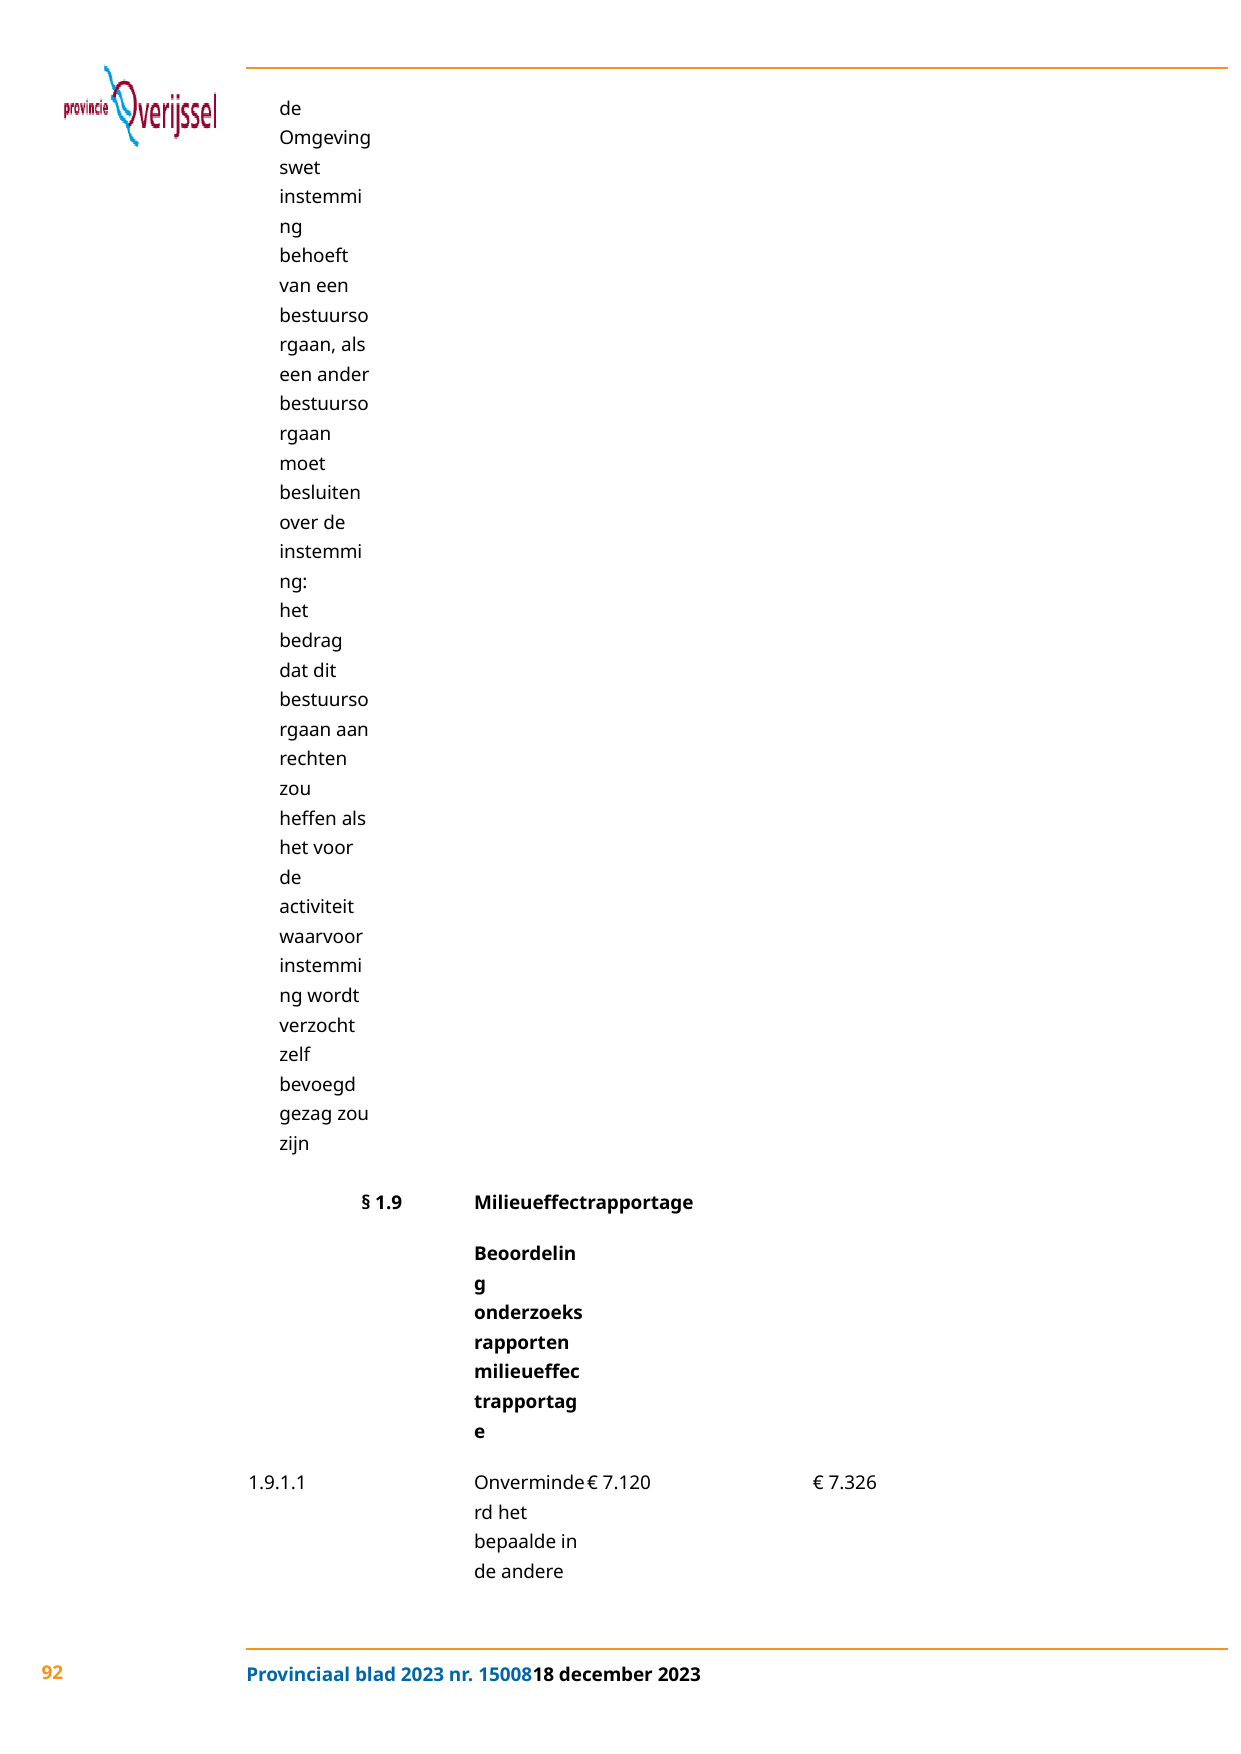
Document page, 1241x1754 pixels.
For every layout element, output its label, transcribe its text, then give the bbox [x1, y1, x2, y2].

table_cell [813, 1215, 1152, 1240]
table_cell Onverminderd het bepaalde in de andere [474, 1469, 587, 1584]
table_cell [996, 95, 1152, 1156]
table_cell € 7.326 [813, 1469, 1152, 1584]
table_header [926, 1189, 1038, 1214]
table_cell [248, 1240, 474, 1443]
table_cell [587, 1215, 813, 1240]
table_cell [587, 1240, 813, 1443]
table_cell [248, 1444, 474, 1469]
table_cell [813, 1444, 1152, 1469]
table_cell Beoordeling onderzoeksrapporten milieueffectrapportage [474, 1240, 587, 1443]
table_header § 1.9 [361, 1189, 474, 1214]
table_cell [587, 1444, 813, 1469]
table_cell [373, 95, 715, 1156]
table_cell [715, 95, 996, 1156]
table_cell € 7.120 [587, 1469, 813, 1584]
table_cell de Omgevingswet instemming behoeft van een bestuursorgaan, als een ander bestuursorgaan moet besluiten over de instemming: het bedrag dat dit bestuursorgaan aan rechten zou heffen als het voor de activiteit waarvoor instemming wordt verzocht zelf bevoegd gezag zou zijn [279, 95, 373, 1156]
table_header [700, 1189, 926, 1214]
table_cell [813, 1240, 1152, 1443]
picture [41, 47, 231, 172]
table_cell [248, 1215, 474, 1240]
table_header Milieueffectrapportage [474, 1189, 700, 1214]
table_cell 1.9.1.1 [248, 1469, 474, 1584]
table_header [1039, 1189, 1152, 1214]
table_header [248, 1189, 361, 1214]
table_cell [474, 1215, 587, 1240]
table_cell [248, 95, 279, 1156]
table_cell [474, 1444, 587, 1469]
